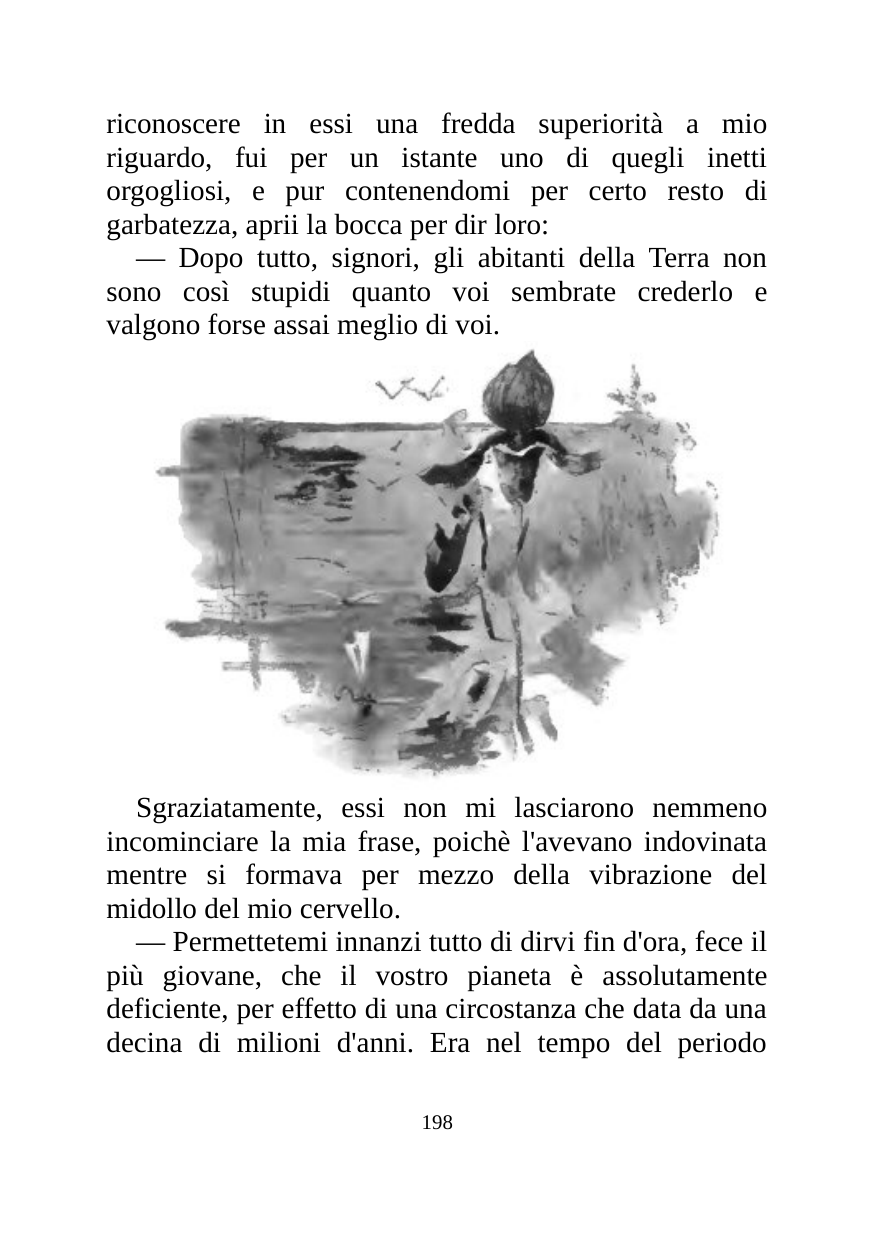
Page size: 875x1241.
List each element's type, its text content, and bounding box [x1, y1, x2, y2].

text — Permettetemi innanzi tutto di dirvi fin d'ora, fece il più giovane, che il vostro pianeta è assolutamente deficiente, per effetto di una circostanza che data da una decina di milioni d'anni. Era nel tempo del periodo [106, 924, 768, 1059]
text — Dopo tutto, signori, gli abitanti della Terra non sono così stupidi quanto voi sembrate crederlo e valgono forse assai meglio di voi. [106, 240, 768, 341]
text Sgraziatamente, essi non mi lasciarono nemmeno incominciare la mia frase, poichè l'avevano indovinata mentre si formava per mezzo della vibrazione del midollo del mio cervello. [106, 791, 768, 924]
picture [141, 341, 733, 791]
text riconoscere in essi una fredda superiorità a mio riguardo, fui per un istante uno di quegli inetti orgogliosi, e pur contenendomi per certo resto di garbatezza, aprii la bocca per dir loro: [106, 106, 768, 240]
